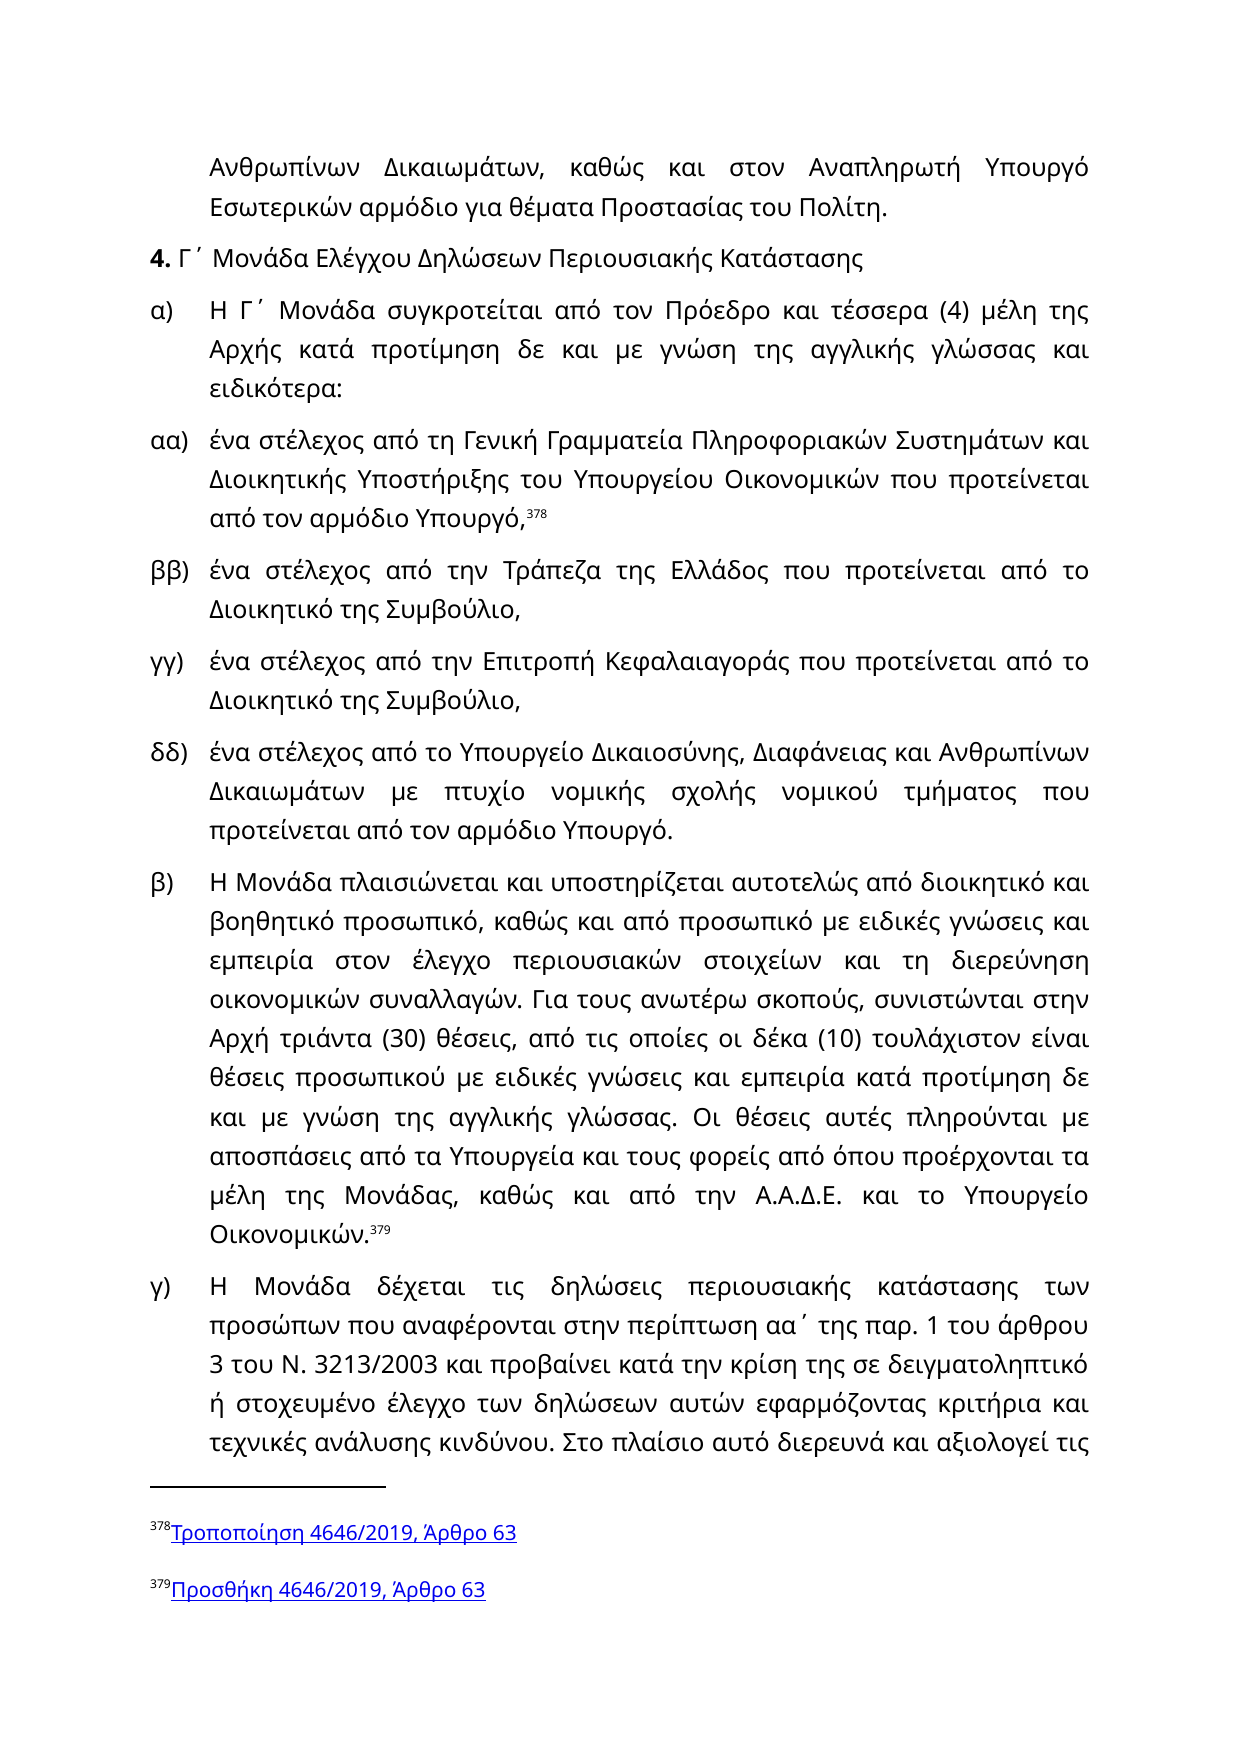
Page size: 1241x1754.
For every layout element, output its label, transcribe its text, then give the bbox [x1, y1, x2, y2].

text Τροποποίηση 4646/2019, Άρθρο 63 [150, 1518, 1090, 1546]
text 4. Γ΄ Μονάδα Ελέγχου Δηλώσεων Περιουσιακής Κατάστασης [150, 241, 1090, 275]
list γγ) ένα στέλεχος από την Επιτροπή Κεφαλαιαγοράς που προτείνεται από το Διοικητικό της Συμβούλιο, [150, 643, 1090, 717]
list α) Η Γ΄ Μονάδα συγκροτείται από τον Πρόεδρο και τέσσερα (4) μέλη της Αρχής κατά προτίμηση δε και με γνώση της αγγλικής γλώσσας και ειδικότερα: [150, 292, 1090, 405]
list αα) ένα στέλεχος από τη Γενική Γραμματεία Πληροφοριακών Συστημάτων και Διοικητικής Υποστήριξης του Υπουργείου Οικονομικών που προτείνεται από τον αρμόδιο Υπουργό, [150, 422, 1090, 535]
list γ) Η Μονάδα δέχεται τις δηλώσεις περιουσιακής κατάστασης των προσώπων που αναφέρονται στην περίπτωση αα΄ της παρ. 1 του άρθρου 3 του Ν. 3213/2003 και προβαίνει κατά την κρίση της σε δειγματοληπτικό ή στοχευμένο έλεγχο των δηλώσεων αυτών εφαρμόζοντας κριτήρια και τεχνικές ανάλυσης κινδύνου. Στο πλαίσιο αυτό διερευνά και αξιολογεί τις [150, 1268, 1090, 1459]
list δδ) ένα στέλεχος από το Υπουργείο Δικαιοσύνης, Διαφάνειας και Ανθρωπίνων Δικαιωμάτων με πτυχίο νομικής σχολής νομικού τμήματος που προτείνεται από τον αρμόδιο Υπουργό. [150, 734, 1090, 847]
list ββ) ένα στέλεχος από την Τράπεζα της Ελλάδος που προτείνεται από το Διοικητικό της Συμβούλιο, [150, 552, 1090, 626]
list β) Η Μονάδα πλαισιώνεται και υποστηρίζεται αυτοτελώς από διοικητικό και βοηθητικό προσωπικό, καθώς και από προσωπικό με ειδικές γνώσεις και εμπειρία στον έλεγχο περιουσιακών στοιχείων και τη διερεύνηση οικονομικών συναλλαγών. Για τους ανωτέρω σκοπούς, συνιστώνται στην Αρχή τριάντα (30) θέσεις, από τις οποίες οι δέκα (10) τουλάχιστον είναι θέσεις προσωπικού με ειδικές γνώσεις και εμπειρία κατά προτίμηση δε και με γνώση της αγγλικής γλώσσας. Οι θέσεις αυτές πληρούνται με αποσπάσεις από τα Υπουργεία και τους φορείς από όπου προέρχονται τα μέλη της Μονάδας, καθώς και από την Α.Α.Δ.Ε. και το Υπουργείο Οικονομικών. [150, 864, 1090, 1251]
list Ανθρωπίνων Δικαιωμάτων, καθώς και στον Αναπληρωτή Υπουργό Εσωτερικών αρμόδιο για θέματα Προστασίας του Πολίτη. [150, 150, 1090, 223]
text Προσθήκη 4646/2019, Άρθρο 63 [150, 1576, 1090, 1604]
